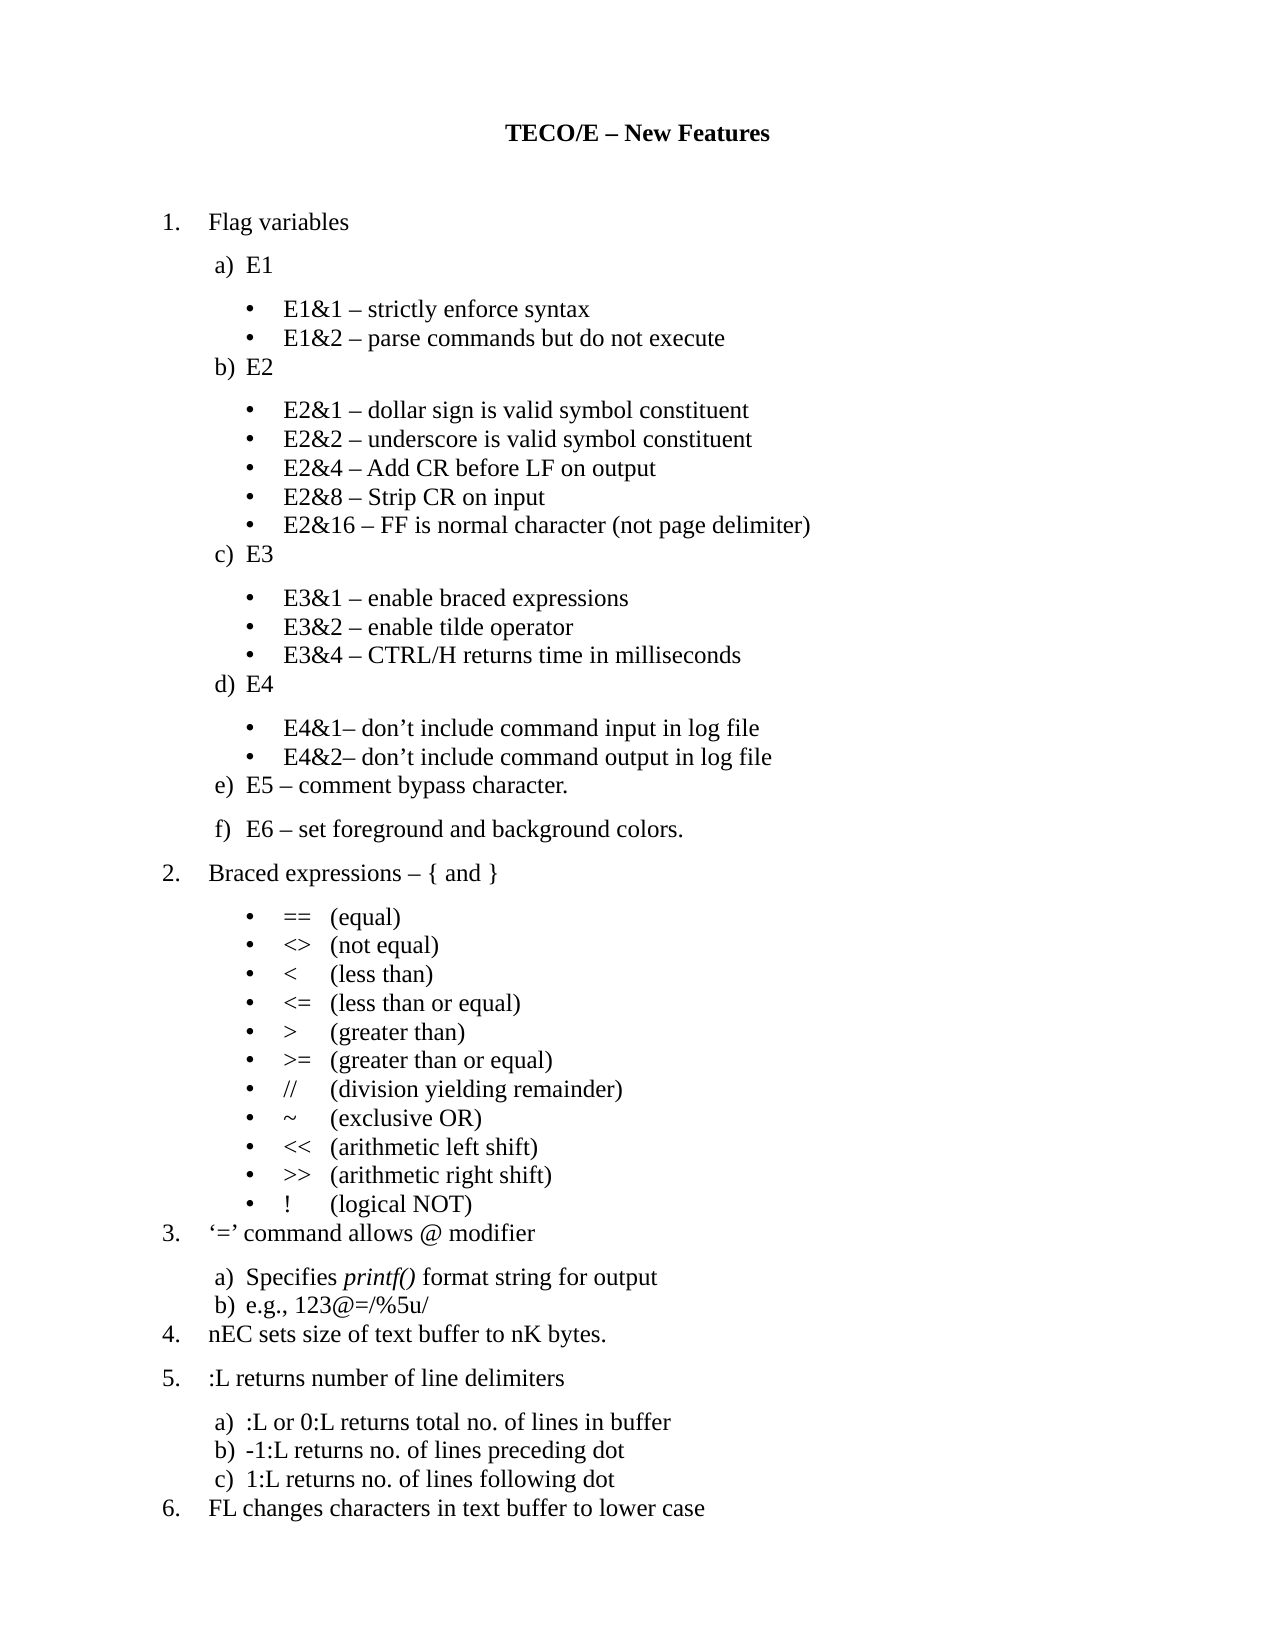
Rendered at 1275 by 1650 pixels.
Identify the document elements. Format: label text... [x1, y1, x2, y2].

list E1 [208, 251, 1157, 279]
list E2&2 – underscore is valid symbol constituent [246, 424, 1157, 453]
list 1:L returns no. of lines following dot [208, 1464, 1157, 1493]
list <= (less than or equal) [246, 988, 1157, 1017]
list == (equal) [246, 902, 1157, 931]
list > (greater than) [246, 1017, 1157, 1046]
list E1&1 – strictly enforce syntax [246, 294, 1157, 323]
list Braced expressions – { and } [156, 858, 1157, 887]
list E4&1– don’t include command input in log file [246, 713, 1157, 742]
list E3&2 – enable tilde operator [246, 612, 1157, 641]
list >> (arithmetic right shift) [246, 1161, 1157, 1189]
list E4&2– don’t include command output in log file [246, 742, 1157, 771]
list <> (not equal) [246, 931, 1157, 959]
list E2 [208, 352, 1157, 381]
list FL changes characters in text buffer to lower case [156, 1493, 1157, 1522]
list E2&1 – dollar sign is valid symbol constituent [246, 396, 1157, 424]
list E3&1 – enable braced expressions [246, 583, 1157, 612]
list :L or 0:L returns total no. of lines in buffer [208, 1407, 1157, 1436]
list Flag variables [156, 207, 1157, 236]
list E6 – set foreground and background colors. [208, 814, 1157, 843]
list E3 [208, 539, 1157, 568]
list E4 [208, 669, 1157, 698]
list E2&4 – Add CR before LF on output [246, 453, 1157, 482]
text TECO/E – New Features [118, 118, 1157, 147]
list << (arithmetic left shift) [246, 1132, 1157, 1161]
list < (less than) [246, 959, 1157, 988]
list E1&2 – parse commands but do not execute [246, 323, 1157, 352]
list ! (logical NOT) [246, 1189, 1157, 1218]
list Specifies printf() format string for output [208, 1262, 1157, 1291]
list >= (greater than or equal) [246, 1046, 1157, 1074]
list ~ (exclusive OR) [246, 1103, 1157, 1132]
list E2&16 – FF is normal character (not page delimiter) [246, 511, 1157, 539]
list -1:L returns no. of lines preceding dot [208, 1436, 1157, 1464]
list E5 – comment bypass character. [208, 771, 1157, 799]
list // (division yielding remainder) [246, 1074, 1157, 1103]
list :L returns number of line delimiters [156, 1363, 1157, 1392]
list nEC sets size of text buffer to nK bytes. [156, 1319, 1157, 1348]
list ‘=’ command allows @ modifier [156, 1218, 1157, 1247]
list E2&8 – Strip CR on input [246, 482, 1157, 511]
list E3&4 – CTRL/H returns time in milliseconds [246, 641, 1157, 669]
list e.g., 123@=/%5u/ [208, 1291, 1157, 1319]
